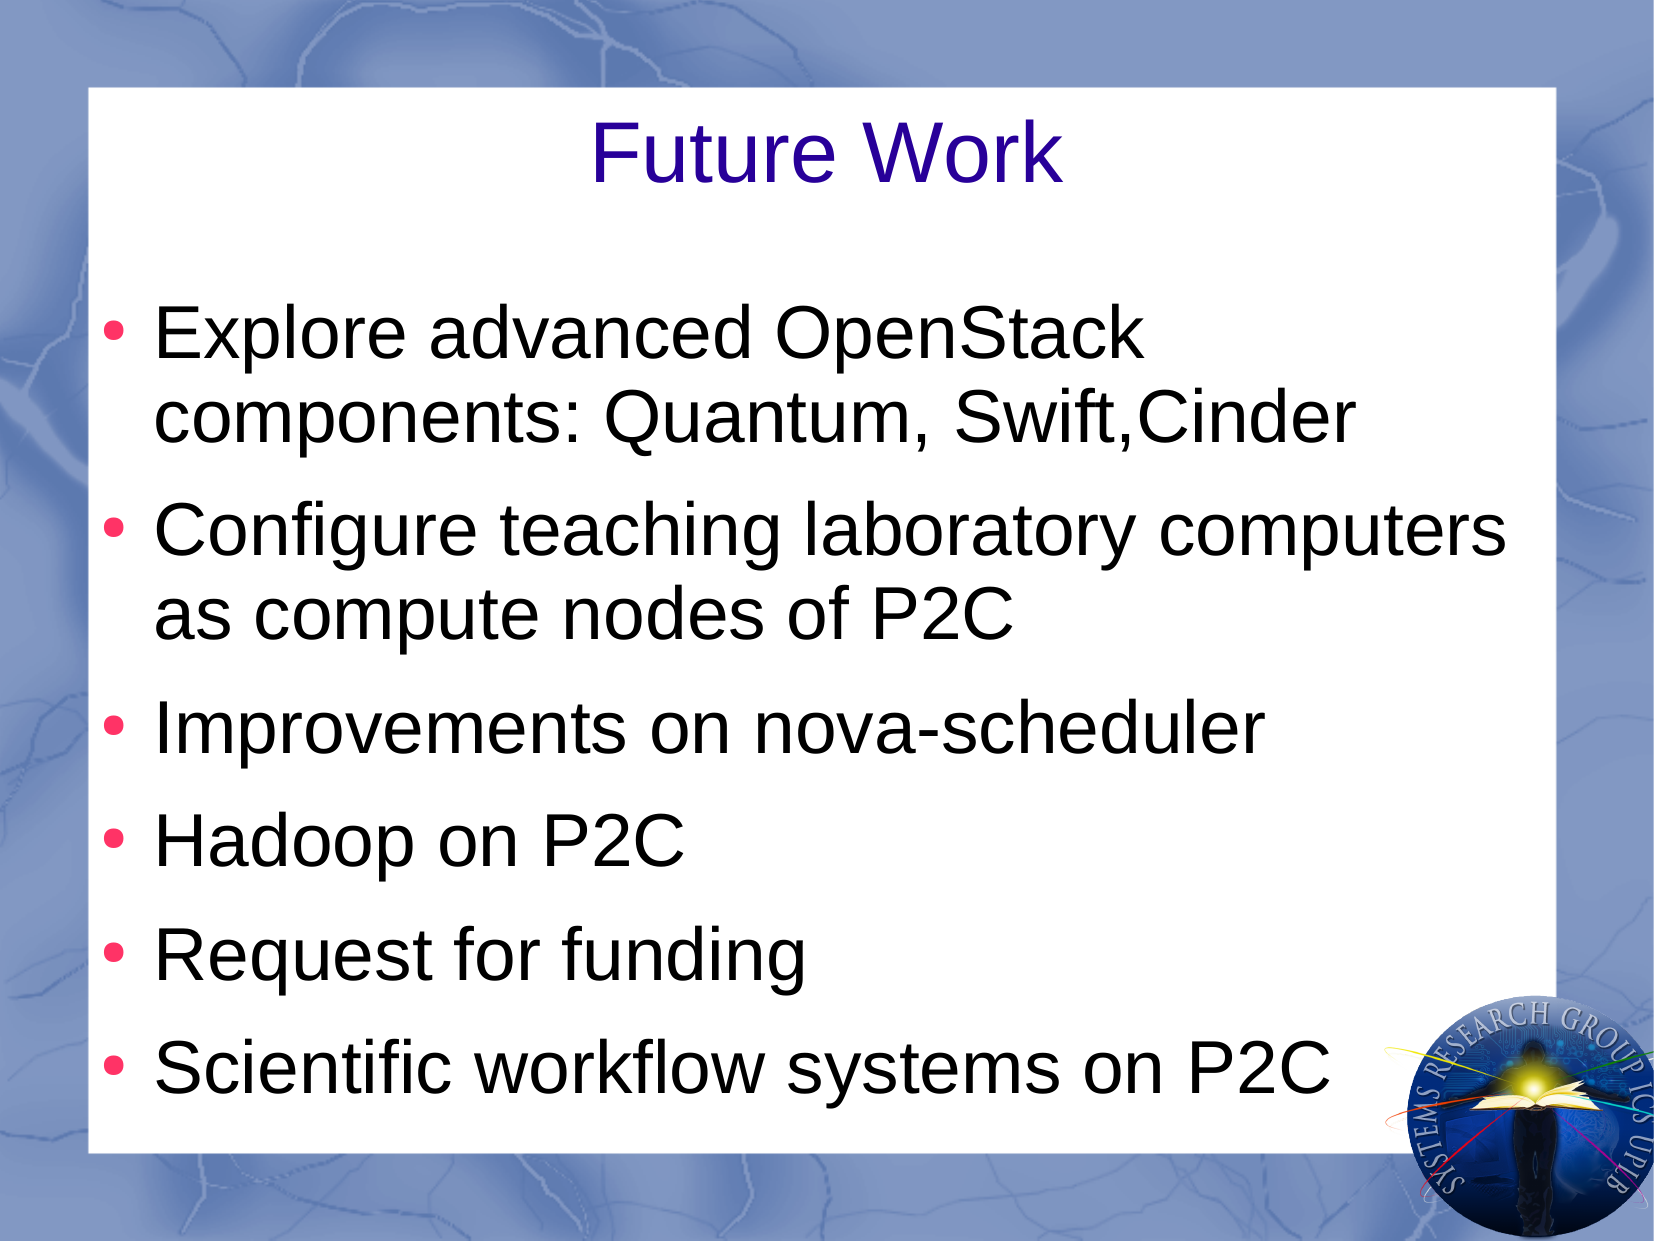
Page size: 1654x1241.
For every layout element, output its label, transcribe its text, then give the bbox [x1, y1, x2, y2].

list Explore advanced OpenStack components: Quantum, Swift,Cinder Configure teaching laboratory computers as compute nodes of P2C Improvements on nova-scheduler Hadoop on P2C Request for funding Scientific workflow systems on P2C [82, 290, 1538, 1110]
picture [0, 0, 1654, 1241]
title Future Work [82, 49, 1571, 257]
